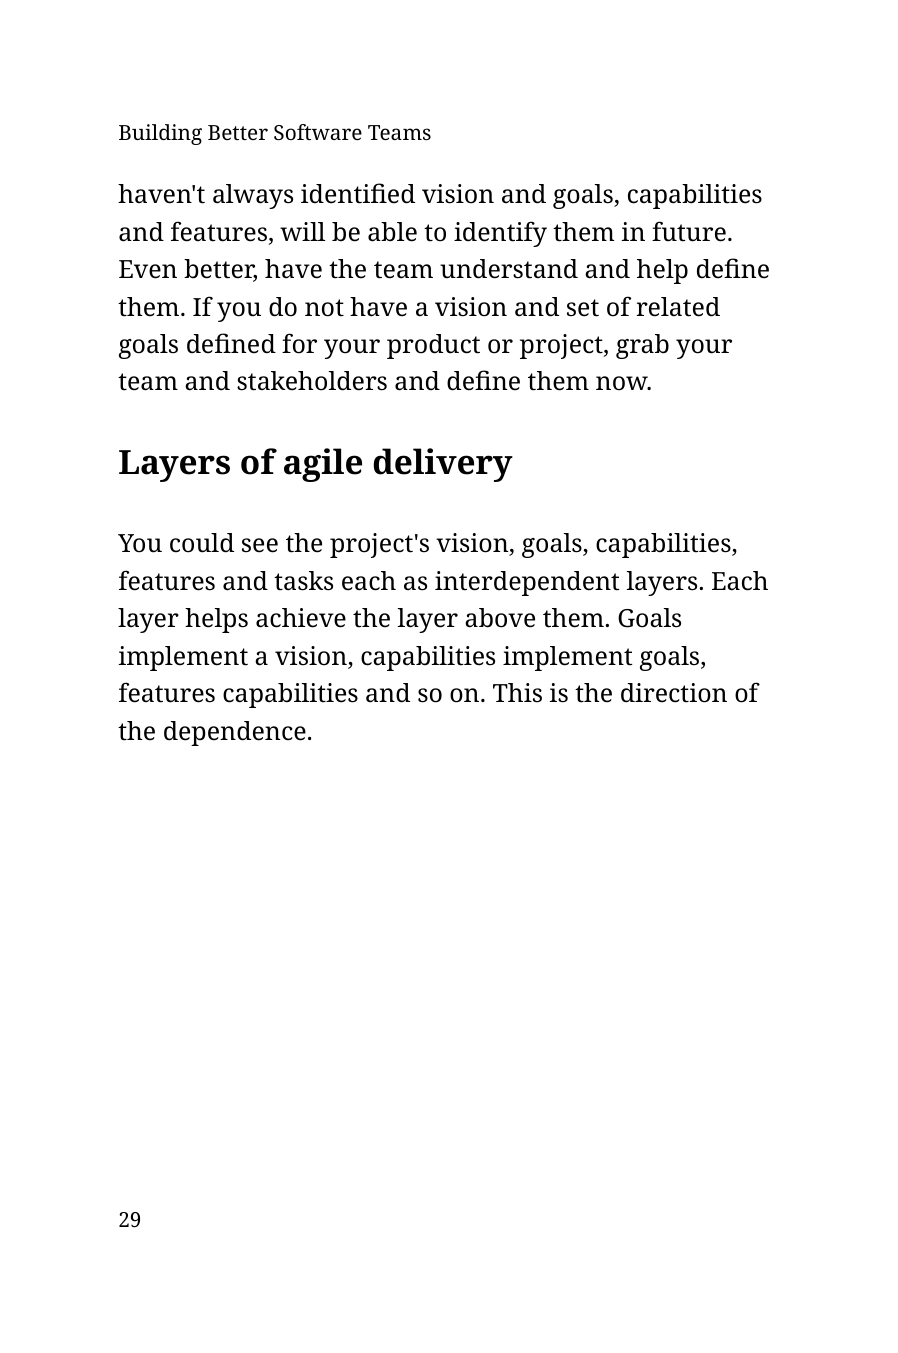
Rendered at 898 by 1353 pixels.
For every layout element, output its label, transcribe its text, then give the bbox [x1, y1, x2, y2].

text You could see the project's vision, goals, capabilities, features and tasks each as interdependent layers. Each layer helps achieve the layer above them. Goals implement a vision, capabilities implement goals, features capabilities and so on. This is the direction of the dependence. [118, 526, 779, 747]
subtitle Layers of agile delivery [118, 439, 779, 484]
text haven't always identified vision and goals, capabilities and features, will be able to identify them in future. Even better, have the team understand and help define them. If you do not have a vision and set of related goals defined for your product or project, grab your team and stakeholders and define them now. [118, 177, 779, 398]
